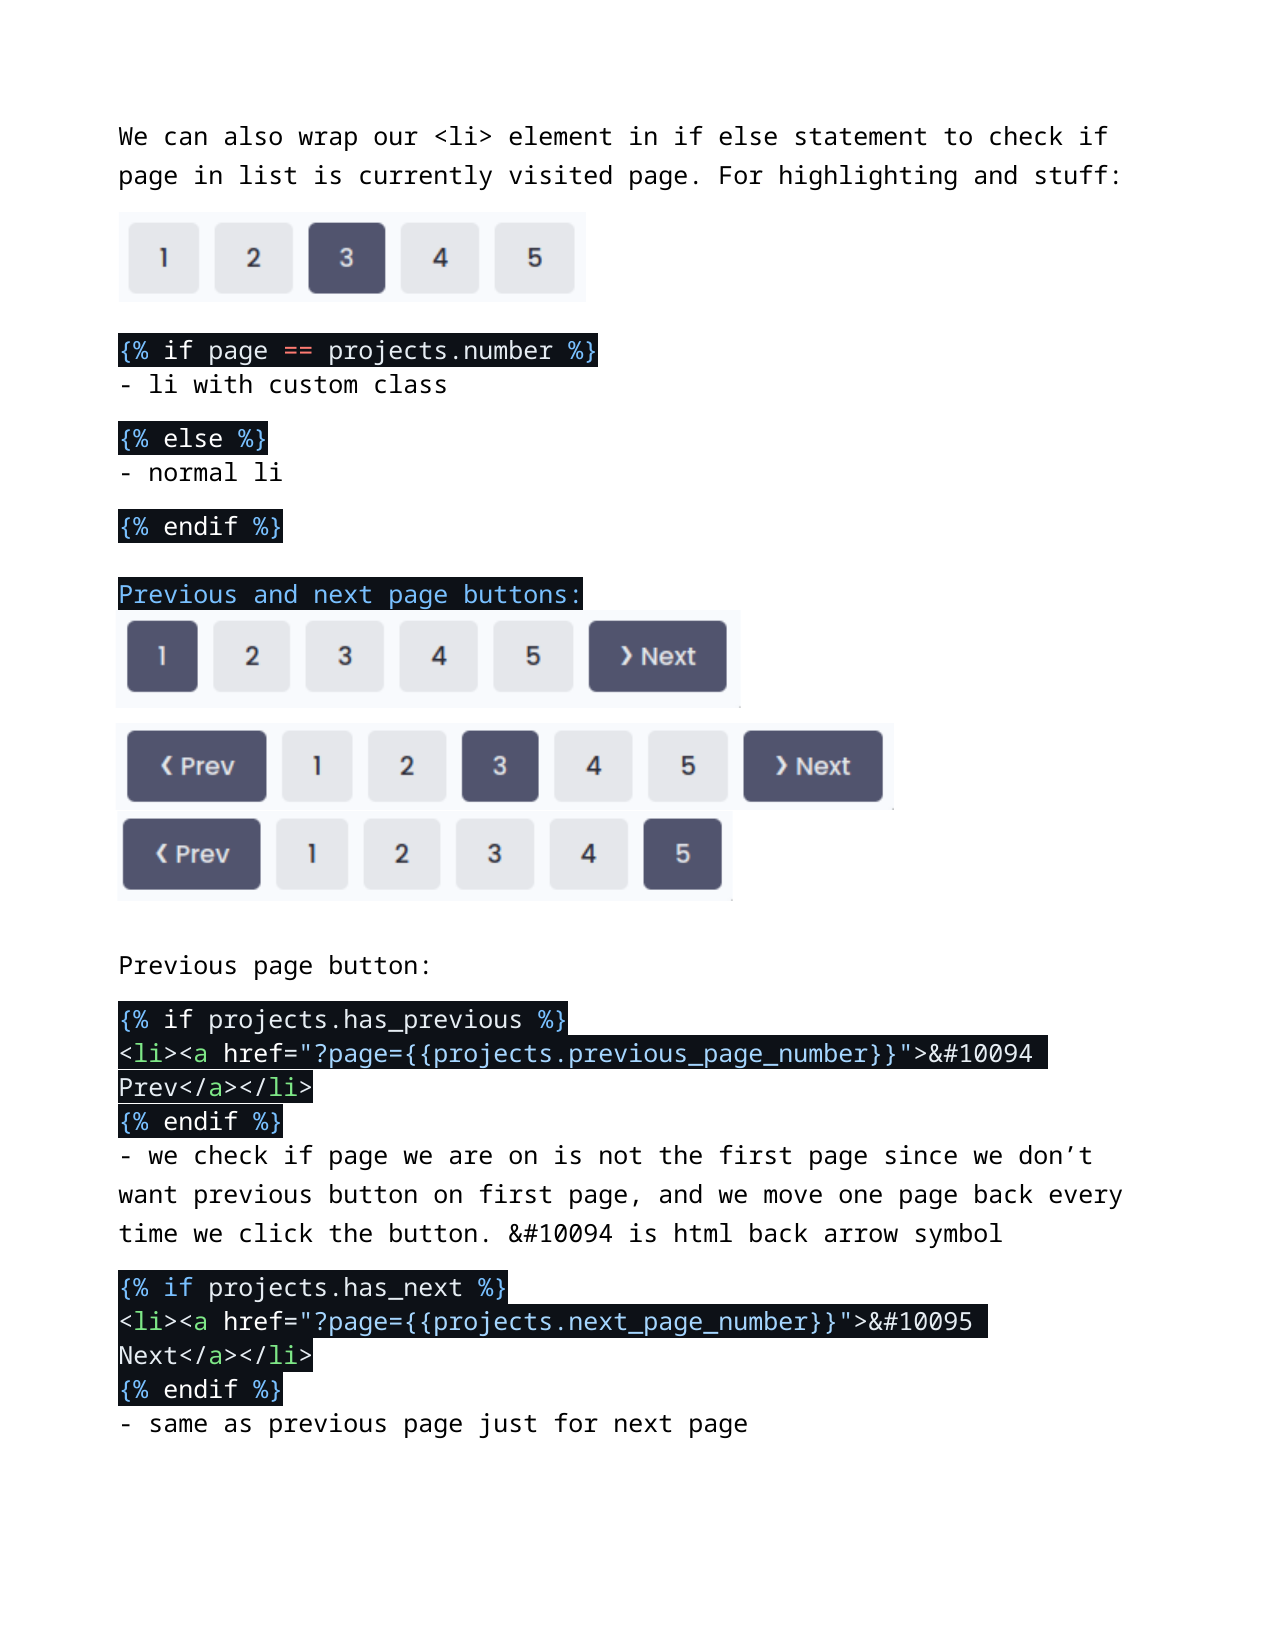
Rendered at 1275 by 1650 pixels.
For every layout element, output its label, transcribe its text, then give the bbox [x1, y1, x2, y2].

text Previous page button: [118, 948, 1157, 982]
text - normal li [118, 455, 1157, 489]
text {% endif %} [118, 1103, 1157, 1138]
text - same as previous page just for next page [118, 1406, 1157, 1440]
text {% else %} [118, 421, 1157, 455]
picture [118, 212, 586, 302]
text Previous and next page buttons: [118, 577, 1157, 611]
text {% endif %} [118, 508, 1157, 543]
picture [115, 610, 741, 708]
text We can also wrap our <li> element in if else statement to check if page in list is currently visited page. For highlighting and stuff: [118, 118, 1157, 191]
picture [115, 723, 894, 810]
text - li with custom class [118, 367, 1157, 401]
text <li><a href="?page={{projects.previous_page_number}}">&#10094 Prev</a></li> [118, 1035, 1157, 1103]
text {% if projects.has_previous %} [118, 1001, 1157, 1035]
text {% endif %} [118, 1372, 1157, 1406]
text <li><a href="?page={{projects.next_page_number}}">&#10095 Next</a></li> [118, 1304, 1157, 1372]
text {% if projects.has_next %} [118, 1270, 1157, 1304]
picture [117, 811, 733, 901]
text {% if page == projects.number %} [118, 333, 1157, 367]
text - we check if page we are on is not the first page since we don’t want previous button on first page, and we move one page back every time we click the button. &#10094 is html back arrow symbol [118, 1138, 1157, 1250]
